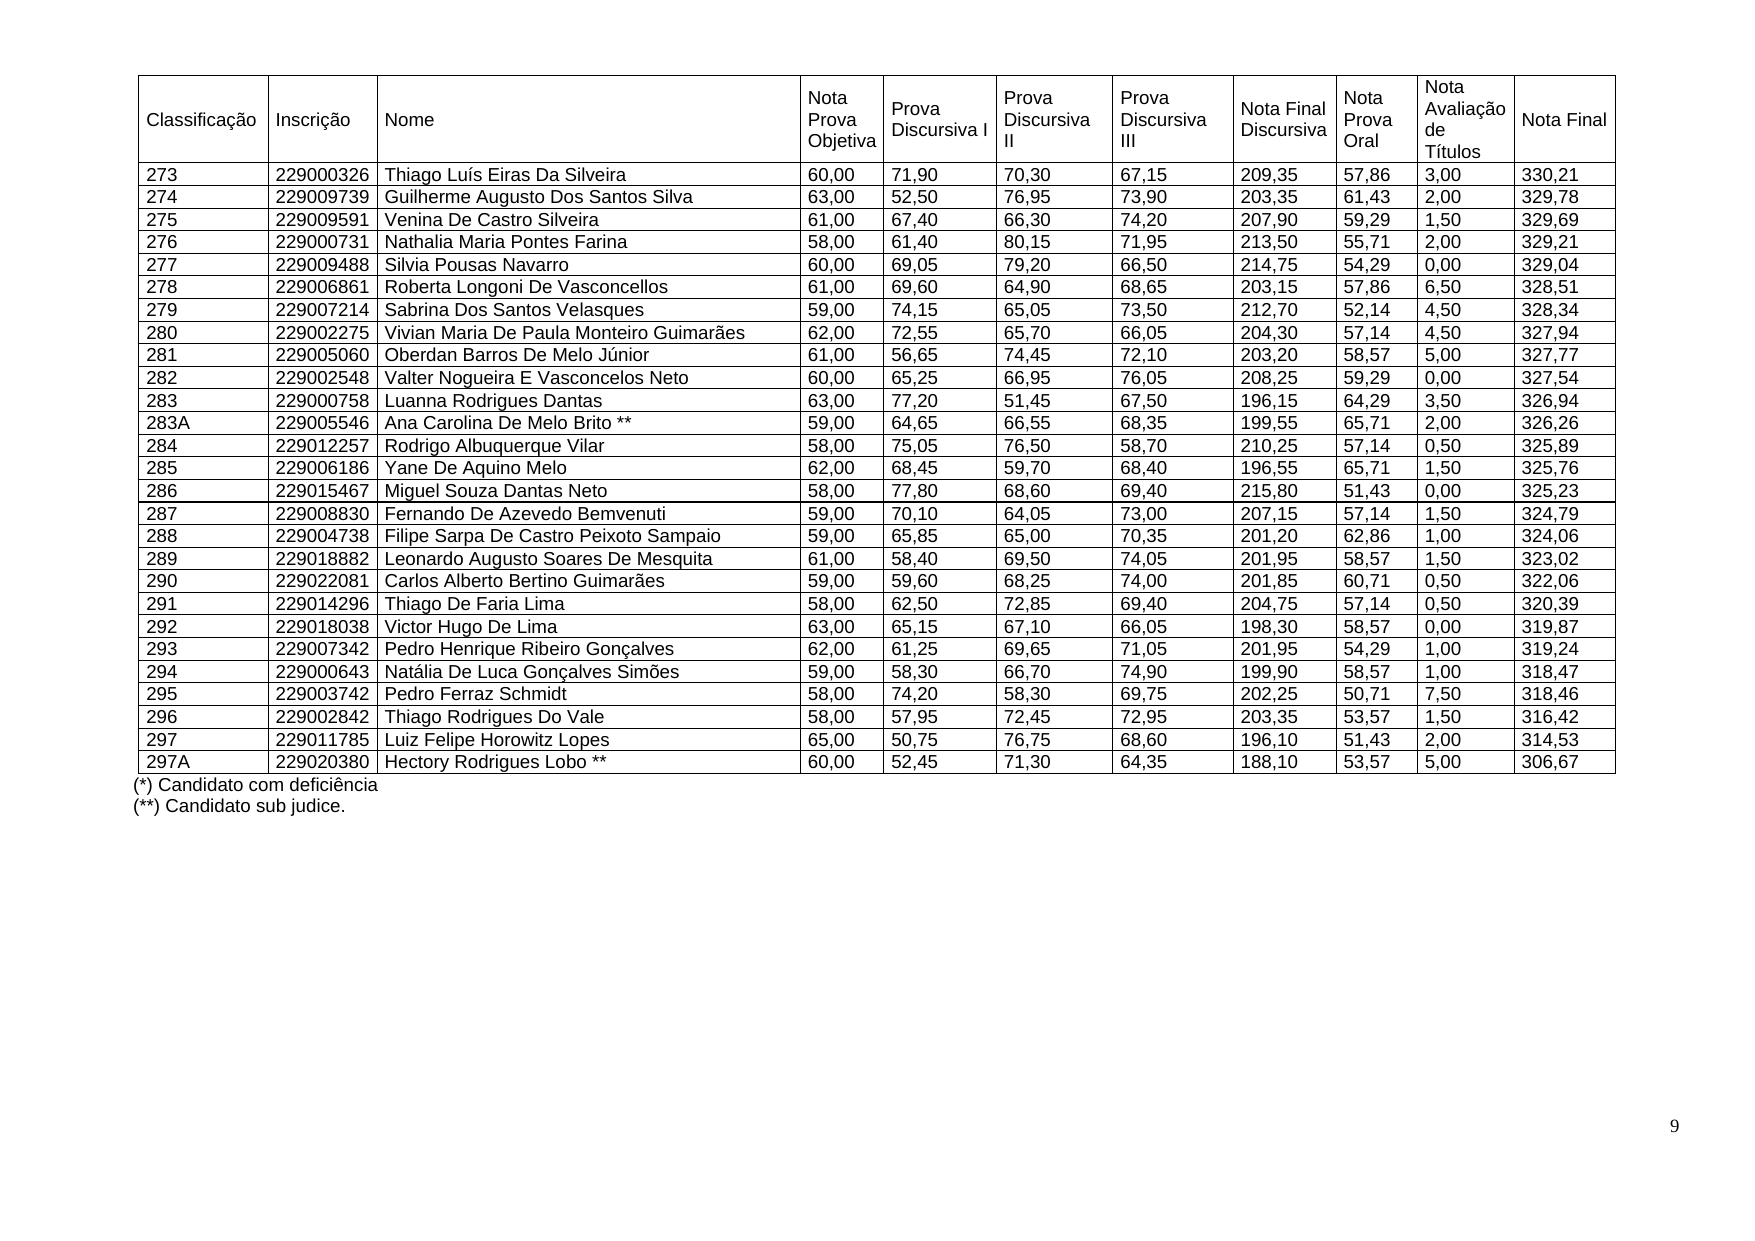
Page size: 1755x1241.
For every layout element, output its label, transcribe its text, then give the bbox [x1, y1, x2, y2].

table_cell 282 [139, 367, 268, 388]
table_cell Pedro Henrique Ribeiro Gonçalves [378, 638, 800, 659]
table_cell 58,57 [1337, 548, 1417, 569]
table_cell 318,47 [1515, 661, 1615, 682]
table_cell 74,20 [884, 683, 996, 705]
table_cell 76,75 [997, 729, 1112, 750]
table_cell 0,00 [1418, 615, 1514, 637]
table_cell 287 [139, 503, 268, 524]
table_header Classificação [139, 76, 268, 162]
table_header Prova Discursiva II [997, 76, 1112, 162]
table_cell 69,50 [997, 548, 1112, 569]
table_cell 229009591 [269, 209, 377, 230]
table_cell 327,54 [1515, 367, 1615, 388]
table_cell Valter Nogueira E Vasconcelos Neto [378, 367, 800, 388]
table_cell 319,87 [1515, 615, 1615, 637]
table_cell Natália De Luca Gonçalves Simões [378, 661, 800, 682]
table_cell 68,65 [1113, 276, 1233, 298]
table_cell 71,05 [1113, 638, 1233, 659]
table_cell Luanna Rodrigues Dantas [378, 389, 800, 411]
table_cell 53,57 [1337, 706, 1417, 727]
table_cell 273 [139, 163, 268, 185]
table_cell 324,06 [1515, 525, 1615, 547]
table_cell 1,00 [1418, 525, 1514, 547]
table_cell 59,00 [801, 503, 883, 524]
table_cell 280 [139, 322, 268, 343]
table_cell 229020380 [269, 751, 377, 773]
table_cell 0,50 [1418, 570, 1514, 592]
table_cell 61,25 [884, 638, 996, 659]
table_cell 77,20 [884, 389, 996, 411]
table_cell 203,35 [1234, 186, 1336, 207]
table_cell Guilherme Augusto Dos Santos Silva [378, 186, 800, 207]
table_cell 52,14 [1337, 299, 1417, 321]
table_cell 207,15 [1234, 503, 1336, 524]
text (*) Candidato com deficiência [133, 774, 1679, 795]
table_cell 56,65 [884, 344, 996, 366]
table_cell 50,71 [1337, 683, 1417, 705]
table_cell Thiago De Faria Lima [378, 593, 800, 614]
table_cell 199,55 [1234, 412, 1336, 433]
table_cell 60,71 [1337, 570, 1417, 592]
table_cell 72,10 [1113, 344, 1233, 366]
table_cell 275 [139, 209, 268, 230]
table_cell 68,25 [997, 570, 1112, 592]
table_cell 229009488 [269, 254, 377, 275]
table_cell 74,05 [1113, 548, 1233, 569]
table_cell 314,53 [1515, 729, 1615, 750]
table_cell 73,00 [1113, 503, 1233, 524]
table_cell 66,70 [997, 661, 1112, 682]
table_cell 51,45 [997, 389, 1112, 411]
table_cell 1,00 [1418, 661, 1514, 682]
table_cell 60,00 [801, 163, 883, 185]
table_cell 68,40 [1113, 457, 1233, 479]
table_cell 291 [139, 593, 268, 614]
table_cell 229006861 [269, 276, 377, 298]
table_cell 229005060 [269, 344, 377, 366]
table_header Nota Avaliação de Títulos [1418, 76, 1514, 162]
table_cell Silvia Pousas Navarro [378, 254, 800, 275]
table_cell 76,50 [997, 435, 1112, 456]
table_cell 69,75 [1113, 683, 1233, 705]
table_cell 2,00 [1418, 231, 1514, 253]
table_cell 58,00 [801, 706, 883, 727]
table_cell 57,86 [1337, 276, 1417, 298]
table_cell 58,00 [801, 683, 883, 705]
table_cell Fernando De Azevedo Bemvenuti [378, 503, 800, 524]
table_cell 5,00 [1418, 344, 1514, 366]
table_cell 55,71 [1337, 231, 1417, 253]
table_cell 1,00 [1418, 638, 1514, 659]
table_cell 57,95 [884, 706, 996, 727]
table_cell 290 [139, 570, 268, 592]
table_cell 58,00 [801, 231, 883, 253]
table_cell 59,29 [1337, 209, 1417, 230]
table_cell 229008830 [269, 503, 377, 524]
table_cell 281 [139, 344, 268, 366]
table_cell 54,29 [1337, 254, 1417, 275]
table_cell 64,35 [1113, 751, 1233, 773]
table_cell 76,05 [1113, 367, 1233, 388]
table_cell 229000731 [269, 231, 377, 253]
table_cell 62,00 [801, 322, 883, 343]
table_cell 229022081 [269, 570, 377, 592]
table_cell 68,35 [1113, 412, 1233, 433]
table_cell 74,20 [1113, 209, 1233, 230]
table_cell Pedro Ferraz Schmidt [378, 683, 800, 705]
table_cell 69,60 [884, 276, 996, 298]
table_cell 70,35 [1113, 525, 1233, 547]
table_cell 61,00 [801, 344, 883, 366]
table_cell Sabrina Dos Santos Velasques [378, 299, 800, 321]
table_cell Rodrigo Albuquerque Vilar [378, 435, 800, 456]
table_cell 326,26 [1515, 412, 1615, 433]
table_cell 66,95 [997, 367, 1112, 388]
table_cell Leonardo Augusto Soares De Mesquita [378, 548, 800, 569]
table_header Prova Discursiva III [1113, 76, 1233, 162]
table_cell 65,00 [801, 729, 883, 750]
table_cell 64,05 [997, 503, 1112, 524]
table_cell 297 [139, 729, 268, 750]
table_cell 58,57 [1337, 344, 1417, 366]
table_cell Yane De Aquino Melo [378, 457, 800, 479]
table_cell 58,57 [1337, 661, 1417, 682]
table_cell 229000326 [269, 163, 377, 185]
table_cell 51,43 [1337, 480, 1417, 501]
table_cell 52,45 [884, 751, 996, 773]
table_cell 229009739 [269, 186, 377, 207]
table_cell 71,30 [997, 751, 1112, 773]
table_cell 66,30 [997, 209, 1112, 230]
table_cell 306,67 [1515, 751, 1615, 773]
table_cell 67,10 [997, 615, 1112, 637]
table_cell Thiago Rodrigues Do Vale [378, 706, 800, 727]
table_cell 62,86 [1337, 525, 1417, 547]
table_cell 58,57 [1337, 615, 1417, 637]
table_cell 0,00 [1418, 367, 1514, 388]
table_cell 59,00 [801, 412, 883, 433]
table_cell 60,00 [801, 751, 883, 773]
table_cell 209,35 [1234, 163, 1336, 185]
table_header Nome [378, 76, 800, 162]
table_cell 65,15 [884, 615, 996, 637]
table_cell 0,00 [1418, 480, 1514, 501]
table_cell 276 [139, 231, 268, 253]
table_cell 66,55 [997, 412, 1112, 433]
table_cell 229002275 [269, 322, 377, 343]
table_cell 63,00 [801, 389, 883, 411]
table_cell 285 [139, 457, 268, 479]
table_cell Luiz Felipe Horowitz Lopes [378, 729, 800, 750]
table_cell 58,00 [801, 435, 883, 456]
table_cell Nathalia Maria Pontes Farina [378, 231, 800, 253]
table_cell 318,46 [1515, 683, 1615, 705]
table_cell 1,50 [1418, 209, 1514, 230]
table_cell 65,71 [1337, 457, 1417, 479]
table_cell 74,15 [884, 299, 996, 321]
table_cell 72,95 [1113, 706, 1233, 727]
table_header Inscrição [269, 76, 377, 162]
table_cell 229018038 [269, 615, 377, 637]
table_cell 213,50 [1234, 231, 1336, 253]
table_cell 199,90 [1234, 661, 1336, 682]
table_cell 76,95 [997, 186, 1112, 207]
table_cell 73,90 [1113, 186, 1233, 207]
table_cell 204,30 [1234, 322, 1336, 343]
table_cell 329,78 [1515, 186, 1615, 207]
table_cell Filipe Sarpa De Castro Peixoto Sampaio [378, 525, 800, 547]
table_cell 322,06 [1515, 570, 1615, 592]
table_cell 325,76 [1515, 457, 1615, 479]
table_cell 203,20 [1234, 344, 1336, 366]
table_cell 319,24 [1515, 638, 1615, 659]
table_cell 294 [139, 661, 268, 682]
table_cell 58,00 [801, 593, 883, 614]
table_cell 74,00 [1113, 570, 1233, 592]
table_cell 330,21 [1515, 163, 1615, 185]
table_cell 204,75 [1234, 593, 1336, 614]
table_cell 65,25 [884, 367, 996, 388]
table_cell 229000758 [269, 389, 377, 411]
table_cell 62,00 [801, 457, 883, 479]
table_cell 59,29 [1337, 367, 1417, 388]
table_cell 286 [139, 480, 268, 501]
table_cell 229002548 [269, 367, 377, 388]
table_cell 229007214 [269, 299, 377, 321]
table_cell 325,23 [1515, 480, 1615, 501]
table_cell 274 [139, 186, 268, 207]
table_cell 66,05 [1113, 322, 1233, 343]
table_cell 283 [139, 389, 268, 411]
table_cell 67,40 [884, 209, 996, 230]
table_cell 208,25 [1234, 367, 1336, 388]
table_cell 63,00 [801, 186, 883, 207]
table_cell 61,00 [801, 209, 883, 230]
table_cell 229011785 [269, 729, 377, 750]
table_cell 64,65 [884, 412, 996, 433]
table_cell 229003742 [269, 683, 377, 705]
table_cell 0,00 [1418, 254, 1514, 275]
text (**) Candidato sub judice. [133, 795, 1679, 817]
table_cell Hectory Rodrigues Lobo ** [378, 751, 800, 773]
table_cell 57,86 [1337, 163, 1417, 185]
table_cell 1,50 [1418, 706, 1514, 727]
table_cell 68,60 [997, 480, 1112, 501]
table_cell 69,65 [997, 638, 1112, 659]
table_cell 54,29 [1337, 638, 1417, 659]
table_cell 72,45 [997, 706, 1112, 727]
table_cell 201,85 [1234, 570, 1336, 592]
table_cell 3,50 [1418, 389, 1514, 411]
table_cell 293 [139, 638, 268, 659]
table_cell 320,39 [1515, 593, 1615, 614]
table_cell 316,42 [1515, 706, 1615, 727]
table_header Nota Final [1515, 76, 1615, 162]
table_cell 65,71 [1337, 412, 1417, 433]
table_cell 4,50 [1418, 299, 1514, 321]
table_cell 277 [139, 254, 268, 275]
table_cell 61,00 [801, 548, 883, 569]
table_cell 198,30 [1234, 615, 1336, 637]
table_cell Victor Hugo De Lima [378, 615, 800, 637]
table_cell 51,43 [1337, 729, 1417, 750]
table_cell 0,50 [1418, 593, 1514, 614]
table_cell 229007342 [269, 638, 377, 659]
table_cell 279 [139, 299, 268, 321]
table_cell 57,14 [1337, 435, 1417, 456]
table_cell 72,55 [884, 322, 996, 343]
table_cell 329,04 [1515, 254, 1615, 275]
table_cell 68,45 [884, 457, 996, 479]
table_cell 203,35 [1234, 706, 1336, 727]
table_cell 60,00 [801, 367, 883, 388]
table_cell 6,50 [1418, 276, 1514, 298]
table_cell 64,29 [1337, 389, 1417, 411]
table_cell 201,20 [1234, 525, 1336, 547]
table_header Nota Prova Oral [1337, 76, 1417, 162]
table_cell 292 [139, 615, 268, 637]
table_cell 59,60 [884, 570, 996, 592]
table_cell 66,50 [1113, 254, 1233, 275]
table_cell 201,95 [1234, 638, 1336, 659]
table_cell 0,50 [1418, 435, 1514, 456]
table_cell 327,77 [1515, 344, 1615, 366]
table_cell Venina De Castro Silveira [378, 209, 800, 230]
table_cell 7,50 [1418, 683, 1514, 705]
table_cell 210,25 [1234, 435, 1336, 456]
table_cell 60,00 [801, 254, 883, 275]
table_cell 65,85 [884, 525, 996, 547]
table_cell 283A [139, 412, 268, 433]
table_cell Roberta Longoni De Vasconcellos [378, 276, 800, 298]
table_cell 62,00 [801, 638, 883, 659]
table_cell 73,50 [1113, 299, 1233, 321]
table_cell 58,40 [884, 548, 996, 569]
table_cell 229006186 [269, 457, 377, 479]
table_cell 296 [139, 706, 268, 727]
table_cell 329,21 [1515, 231, 1615, 253]
table_cell 229015467 [269, 480, 377, 501]
table_cell 58,30 [997, 683, 1112, 705]
table_cell 3,00 [1418, 163, 1514, 185]
table_cell Thiago Luís Eiras Da Silveira [378, 163, 800, 185]
table_cell Miguel Souza Dantas Neto [378, 480, 800, 501]
table_cell 59,00 [801, 570, 883, 592]
table_cell 324,79 [1515, 503, 1615, 524]
table_cell 325,89 [1515, 435, 1615, 456]
table_cell 59,70 [997, 457, 1112, 479]
table_cell 229004738 [269, 525, 377, 547]
table_cell 57,14 [1337, 593, 1417, 614]
table_cell 68,60 [1113, 729, 1233, 750]
table_cell 61,00 [801, 276, 883, 298]
table_cell 1,50 [1418, 503, 1514, 524]
table_cell 229002842 [269, 706, 377, 727]
table_cell 214,75 [1234, 254, 1336, 275]
table_cell 59,00 [801, 525, 883, 547]
table_cell 278 [139, 276, 268, 298]
table_cell 196,10 [1234, 729, 1336, 750]
table_cell 57,14 [1337, 322, 1417, 343]
table_cell 67,50 [1113, 389, 1233, 411]
table_cell 327,94 [1515, 322, 1615, 343]
table_cell 72,85 [997, 593, 1112, 614]
table_cell 329,69 [1515, 209, 1615, 230]
table_cell 79,20 [997, 254, 1112, 275]
table_cell 229014296 [269, 593, 377, 614]
table_cell 74,90 [1113, 661, 1233, 682]
table_cell 61,40 [884, 231, 996, 253]
table_cell 288 [139, 525, 268, 547]
table_cell 70,10 [884, 503, 996, 524]
table_cell 2,00 [1418, 186, 1514, 207]
table_cell 53,57 [1337, 751, 1417, 773]
table_cell 62,50 [884, 593, 996, 614]
table_cell 215,80 [1234, 480, 1336, 501]
table_cell Oberdan Barros De Melo Júnior [378, 344, 800, 366]
table_cell 2,00 [1418, 412, 1514, 433]
table_cell 50,75 [884, 729, 996, 750]
table_cell 69,40 [1113, 480, 1233, 501]
table_cell 71,95 [1113, 231, 1233, 253]
table_cell 229000643 [269, 661, 377, 682]
table_cell 203,15 [1234, 276, 1336, 298]
table_cell 65,70 [997, 322, 1112, 343]
table_cell 52,50 [884, 186, 996, 207]
table_cell 59,00 [801, 661, 883, 682]
table_cell 229012257 [269, 435, 377, 456]
table_cell 64,90 [997, 276, 1112, 298]
table_cell 4,50 [1418, 322, 1514, 343]
table_cell 71,90 [884, 163, 996, 185]
table_header Nota Final Discursiva [1234, 76, 1336, 162]
table_cell 69,05 [884, 254, 996, 275]
table_cell 80,15 [997, 231, 1112, 253]
table_cell 75,05 [884, 435, 996, 456]
table_cell 323,02 [1515, 548, 1615, 569]
table_cell 207,90 [1234, 209, 1336, 230]
table_cell 58,00 [801, 480, 883, 501]
table_cell 196,15 [1234, 389, 1336, 411]
table_cell 65,05 [997, 299, 1112, 321]
table_cell 284 [139, 435, 268, 456]
table_cell 57,14 [1337, 503, 1417, 524]
table_cell 59,00 [801, 299, 883, 321]
table_cell 74,45 [997, 344, 1112, 366]
table_cell 63,00 [801, 615, 883, 637]
table_header Prova Discursiva I [884, 76, 996, 162]
table_cell 201,95 [1234, 548, 1336, 569]
table_cell 5,00 [1418, 751, 1514, 773]
table_cell 61,43 [1337, 186, 1417, 207]
table_cell 70,30 [997, 163, 1112, 185]
table_cell 328,34 [1515, 299, 1615, 321]
table_cell Carlos Alberto Bertino Guimarães [378, 570, 800, 592]
table_cell 1,50 [1418, 457, 1514, 479]
table_header Nota Prova Objetiva [801, 76, 883, 162]
table_cell 58,70 [1113, 435, 1233, 456]
table_cell 289 [139, 548, 268, 569]
table_cell 58,30 [884, 661, 996, 682]
table_cell 229018882 [269, 548, 377, 569]
table_cell 1,50 [1418, 548, 1514, 569]
table_cell 77,80 [884, 480, 996, 501]
table_cell 202,25 [1234, 683, 1336, 705]
table_cell 212,70 [1234, 299, 1336, 321]
table_cell 295 [139, 683, 268, 705]
table_cell 66,05 [1113, 615, 1233, 637]
table_cell 328,51 [1515, 276, 1615, 298]
table_cell 65,00 [997, 525, 1112, 547]
table_cell 67,15 [1113, 163, 1233, 185]
table_cell 69,40 [1113, 593, 1233, 614]
table_cell 188,10 [1234, 751, 1336, 773]
table_cell 196,55 [1234, 457, 1336, 479]
table_cell 229005546 [269, 412, 377, 433]
table_cell Vivian Maria De Paula Monteiro Guimarães [378, 322, 800, 343]
table_cell Ana Carolina De Melo Brito ** [378, 412, 800, 433]
table_cell 326,94 [1515, 389, 1615, 411]
table_cell 297A [139, 751, 268, 773]
table_cell 2,00 [1418, 729, 1514, 750]
